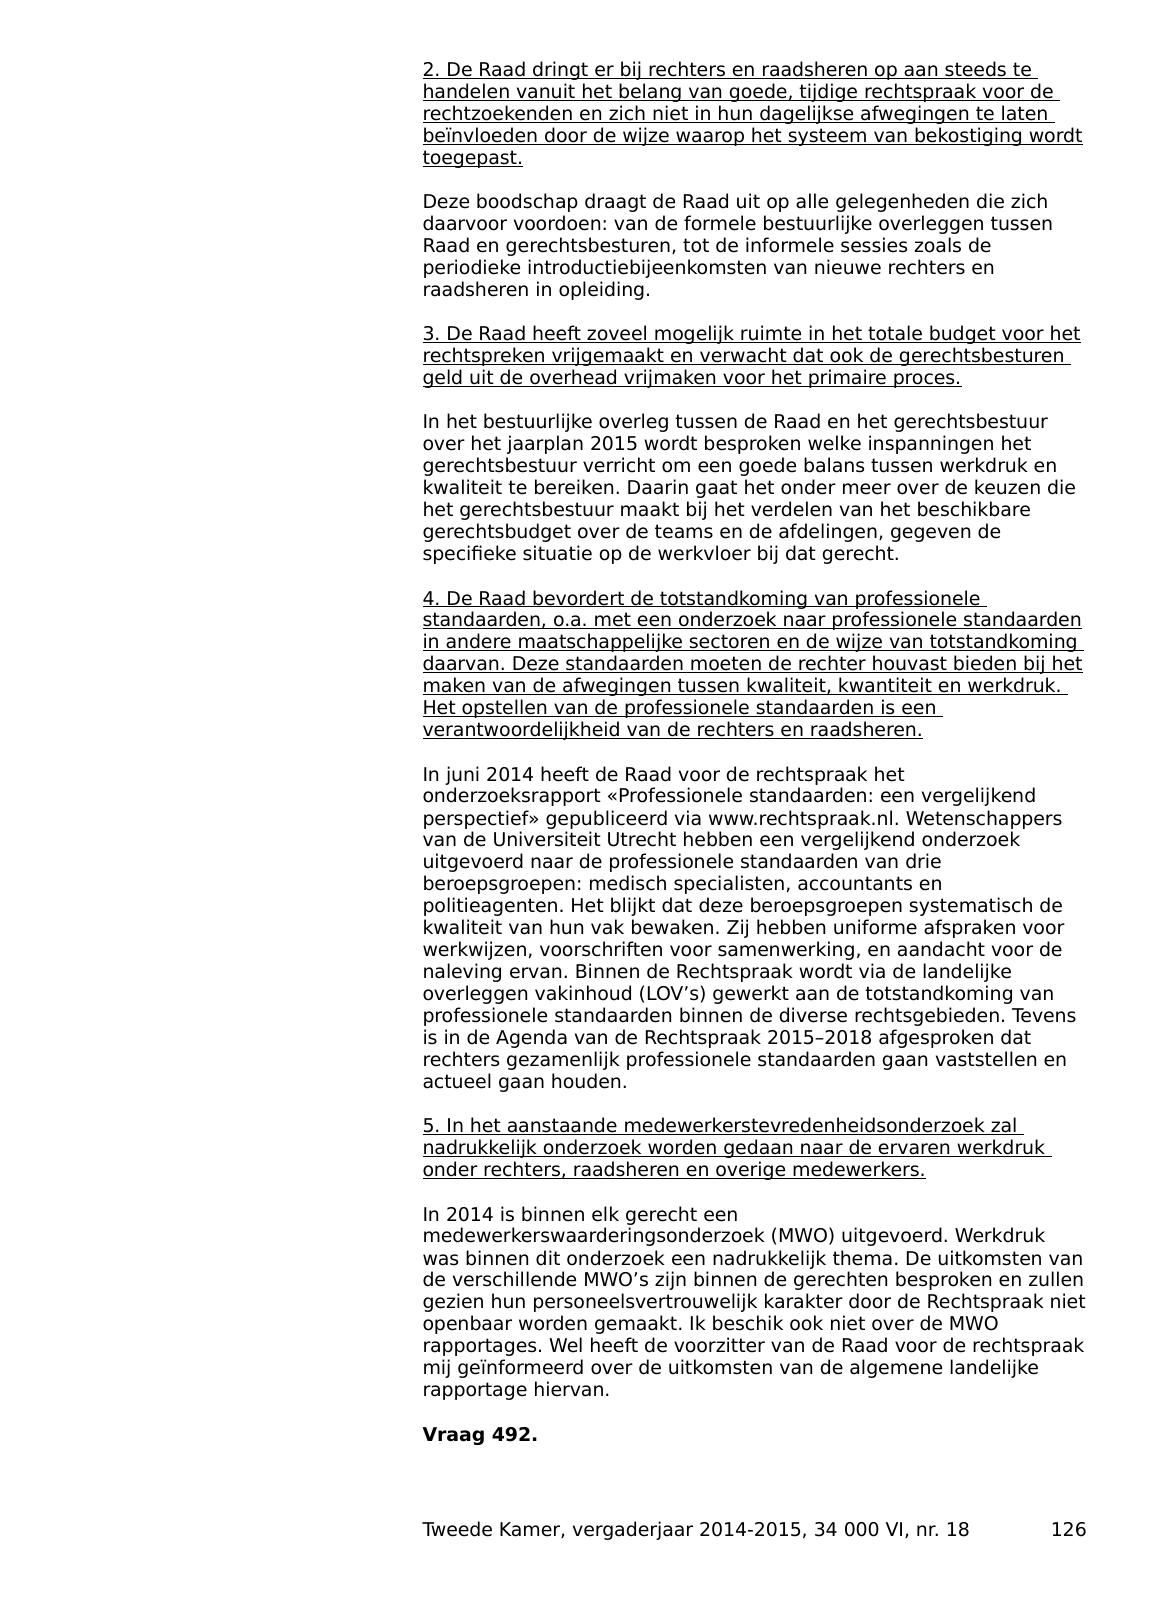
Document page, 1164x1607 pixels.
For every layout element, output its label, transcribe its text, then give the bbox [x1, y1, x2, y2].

text In juni 2014 heeft de Raad voor de rechtspraak het onderzoeksrapport «Professionele standaarden: een vergelijkend perspectief» gepubliceerd via www.rechtspraak.nl. Wetenschappers van de Universiteit Utrecht hebben een vergelijkend onderzoek uitgevoerd naar de professionele standaarden van drie beroepsgroepen: medisch specialisten, accountants en politieagenten. Het blijkt dat deze beroepsgroepen systematisch de kwaliteit van hun vak bewaken. Zij hebben uniforme afspraken voor werkwijzen, voorschriften voor samenwerking, en aandacht voor de naleving ervan. Binnen de Rechtspraak wordt via de landelijke overleggen vakinhoud (LOV’s) gewerkt aan de totstandkoming van professionele standaarden binnen de diverse rechtsgebieden. Tevens is in de Agenda van de Rechtspraak 2015–2018 afgesproken dat rechters gezamenlijk professionele standaarden gaan vaststellen en actueel gaan houden. [422, 763, 1087, 1093]
text Vraag 492. [422, 1423, 1087, 1445]
text In 2014 is binnen elk gerecht een medewerkerswaarderingsonderzoek (MWO) uitgevoerd. Werkdruk was binnen dit onderzoek een nadrukkelijk thema. De uitkomsten van de verschillende MWO’s zijn binnen de gerechten besproken en zullen gezien hun personeelsvertrouwelijk karakter door de Rechtspraak niet openbaar worden gemaakt. Ik beschik ook niet over de MWO rapportages. Wel heeft de voorzitter van de Raad voor de rechtspraak mij geïnformeerd over de uitkomsten van de algemene landelijke rapportage hiervan. [422, 1203, 1087, 1401]
text In het bestuurlijke overleg tussen de Raad en het gerechtsbestuur over het jaarplan 2015 wordt besproken welke inspanningen het gerechtsbestuur verricht om een goede balans tussen werkdruk en kwaliteit te bereiken. Daarin gaat het onder meer over de keuzen die het gerechtsbestuur maakt bij het verdelen van het beschikbare gerechtsbudget over de teams en de afdelingen, gegeven de specifieke situatie op de werkvloer bij dat gerecht. [422, 411, 1087, 565]
text 5. In het aanstaande medewerkerstevredenheidsonderzoek zal nadrukkelijk onderzoek worden gedaan naar de ervaren werkdruk onder rechters, raadsheren en overige medewerkers. [422, 1115, 1087, 1181]
text Deze boodschap draagt de Raad uit op alle gelegenheden die zich daarvoor voordoen: van de formele bestuurlijke overleggen tussen Raad en gerechtsbesturen, tot de informele sessies zoals de periodieke introductiebijeenkomsten van nieuwe rechters en raadsheren in opleiding. [422, 191, 1087, 301]
text 3. De Raad heeft zoveel mogelijk ruimte in het totale budget voor het rechtspreken vrijgemaakt en verwacht dat ook de gerechtsbesturen geld uit de overhead vrijmaken voor het primaire proces. [422, 323, 1087, 389]
text 2. De Raad dringt er bij rechters en raadsheren op aan steeds te handelen vanuit het belang van goede, tijdige rechtspraak voor de rechtzoekenden en zich niet in hun dagelijkse afwegingen te laten beïnvloeden door de wijze waarop het systeem van bekostiging wordt toegepast. [422, 59, 1087, 169]
text 4. De Raad bevordert de totstandkoming van professionele standaarden, o.a. met een onderzoek naar professionele standaarden in andere maatschappelijke sectoren en de wijze van totstandkoming daarvan. Deze standaarden moeten de rechter houvast bieden bij het maken van de afwegingen tussen kwaliteit, kwantiteit en werkdruk. Het opstellen van de professionele standaarden is een verantwoordelijkheid van de rechters en raadsheren. [422, 587, 1087, 741]
